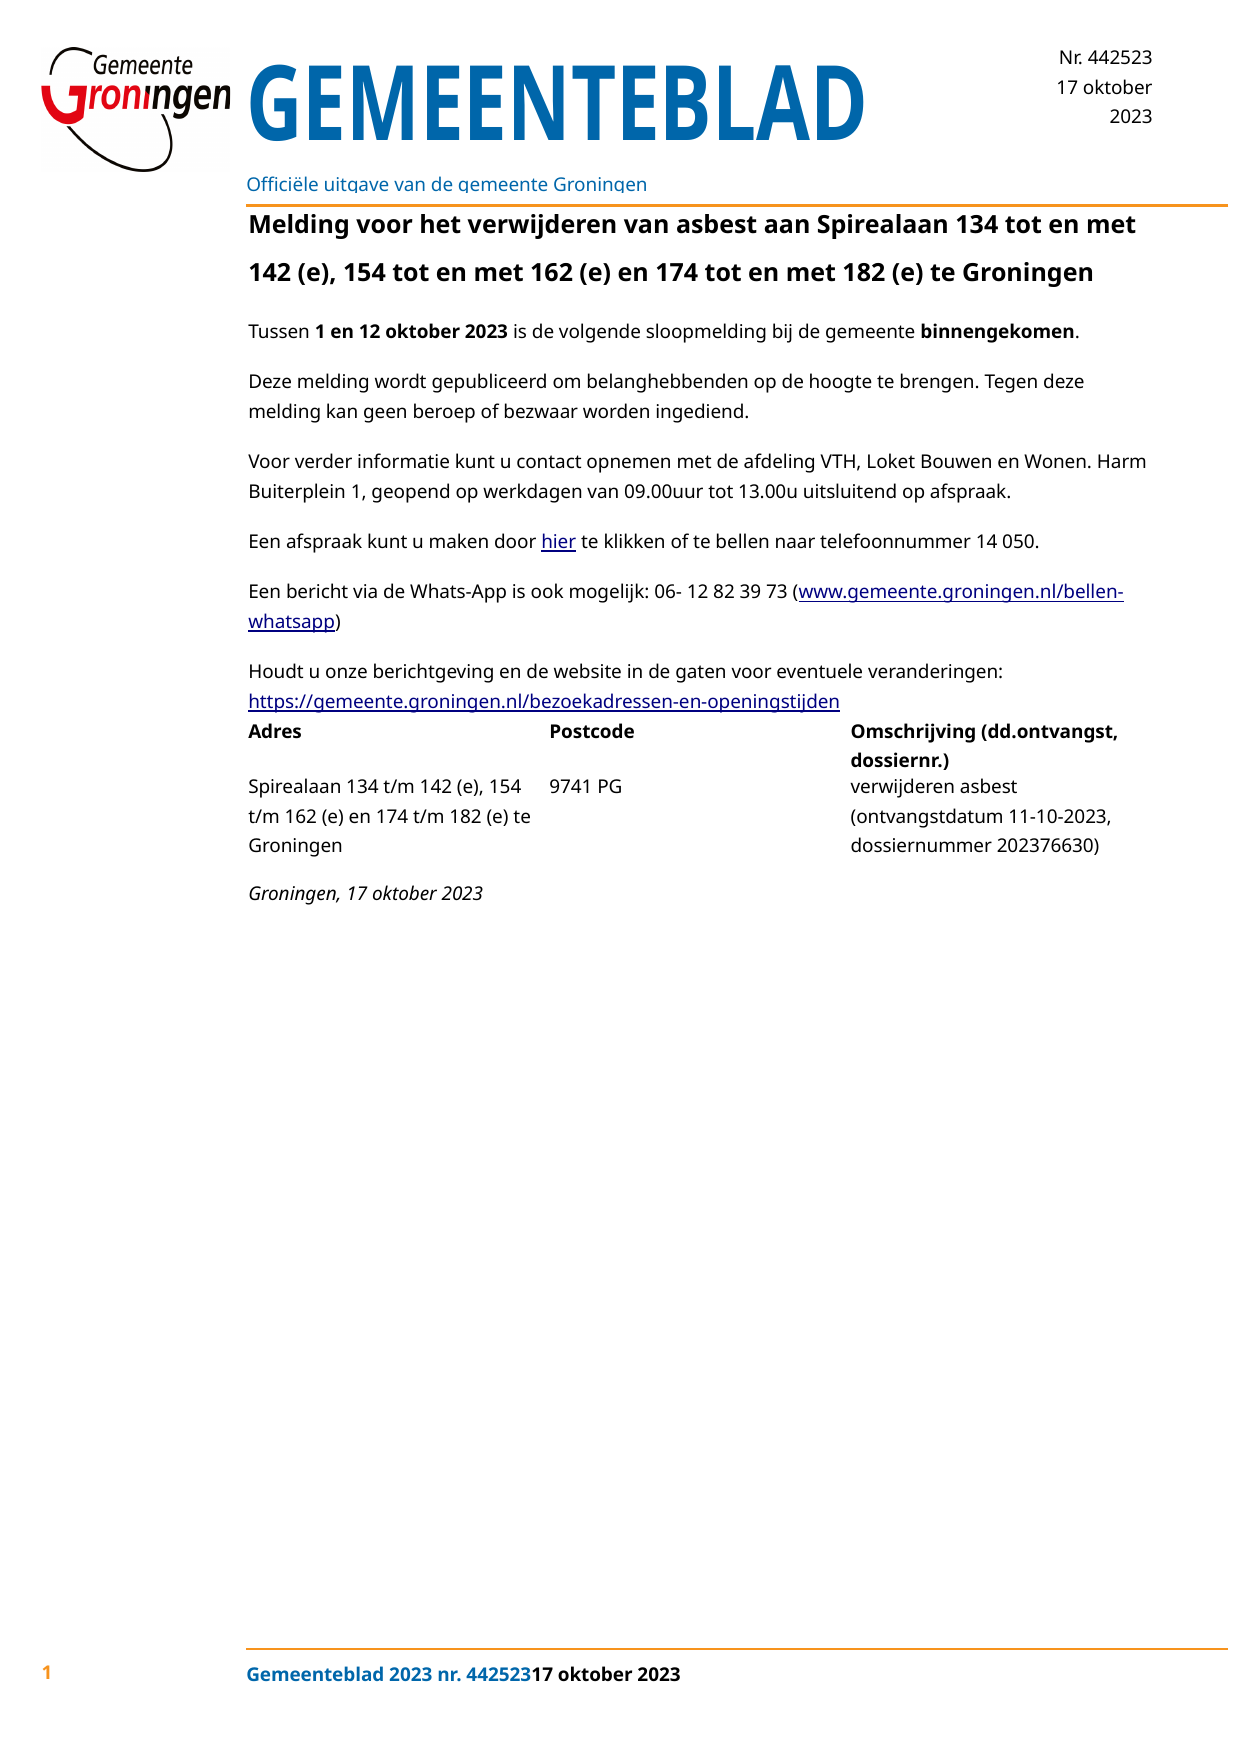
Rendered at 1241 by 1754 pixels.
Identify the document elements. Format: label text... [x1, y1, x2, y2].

text Tussen 1 en 12 oktober 2023 is de volgende sloopmelding bij de gemeente binnengekomen. [248, 318, 1152, 344]
text Voor verder informatie kunt u contact opnemen met de afdeling VTH, Loket Bouwen en Wonen. Harm Buiterplein 1, geopend op werkdagen van 09.00uur tot 13.00u uitsluitend op afspraak. [248, 448, 1152, 504]
table_header Omschrijving (dd.ontvangst, dossiernr.) [850, 718, 1152, 773]
table_cell 9741 PG [549, 773, 850, 858]
table_cell Spirealaan 134 t/m 142 (e), 154 t/m 162 (e) en 174 t/m 182 (e) te Groningen [248, 773, 549, 858]
table_header Adres [248, 718, 549, 773]
table_header Postcode [549, 718, 850, 773]
text Een bericht via de Whats-App is ook mogelijk: 06- 12 82 39 73 (www.gemeente.groningen.nl/bellen-whatsapp) [248, 579, 1152, 634]
text Een afspraak kunt u maken door hier te klikken of te bellen naar telefoonnummer 14 050. [248, 528, 1152, 554]
text Deze melding wordt gepubliceerd om belanghebbenden op de hoogte te brengen. Tegen deze melding kan geen beroep of bezwaar worden ingediend. [248, 368, 1152, 424]
text Groningen, 17 oktober 2023 [248, 880, 1152, 905]
text Melding voor het verwijderen van asbest aan Spirealaan 134 tot en met 142 (e), 154 tot en met 162 (e) en 174 tot en met 182 (e) te Groningen [248, 207, 1152, 288]
table_cell verwijderen asbest (ontvangstdatum 11-10-2023, dossiernummer 202376630) [850, 773, 1152, 858]
text Houdt u onze berichtgeving en de website in de gaten voor eventuele veranderingen: https://gemeente.groningen.nl/bezoekadressen-en-openingstijden [248, 659, 1152, 714]
picture [41, 47, 231, 172]
